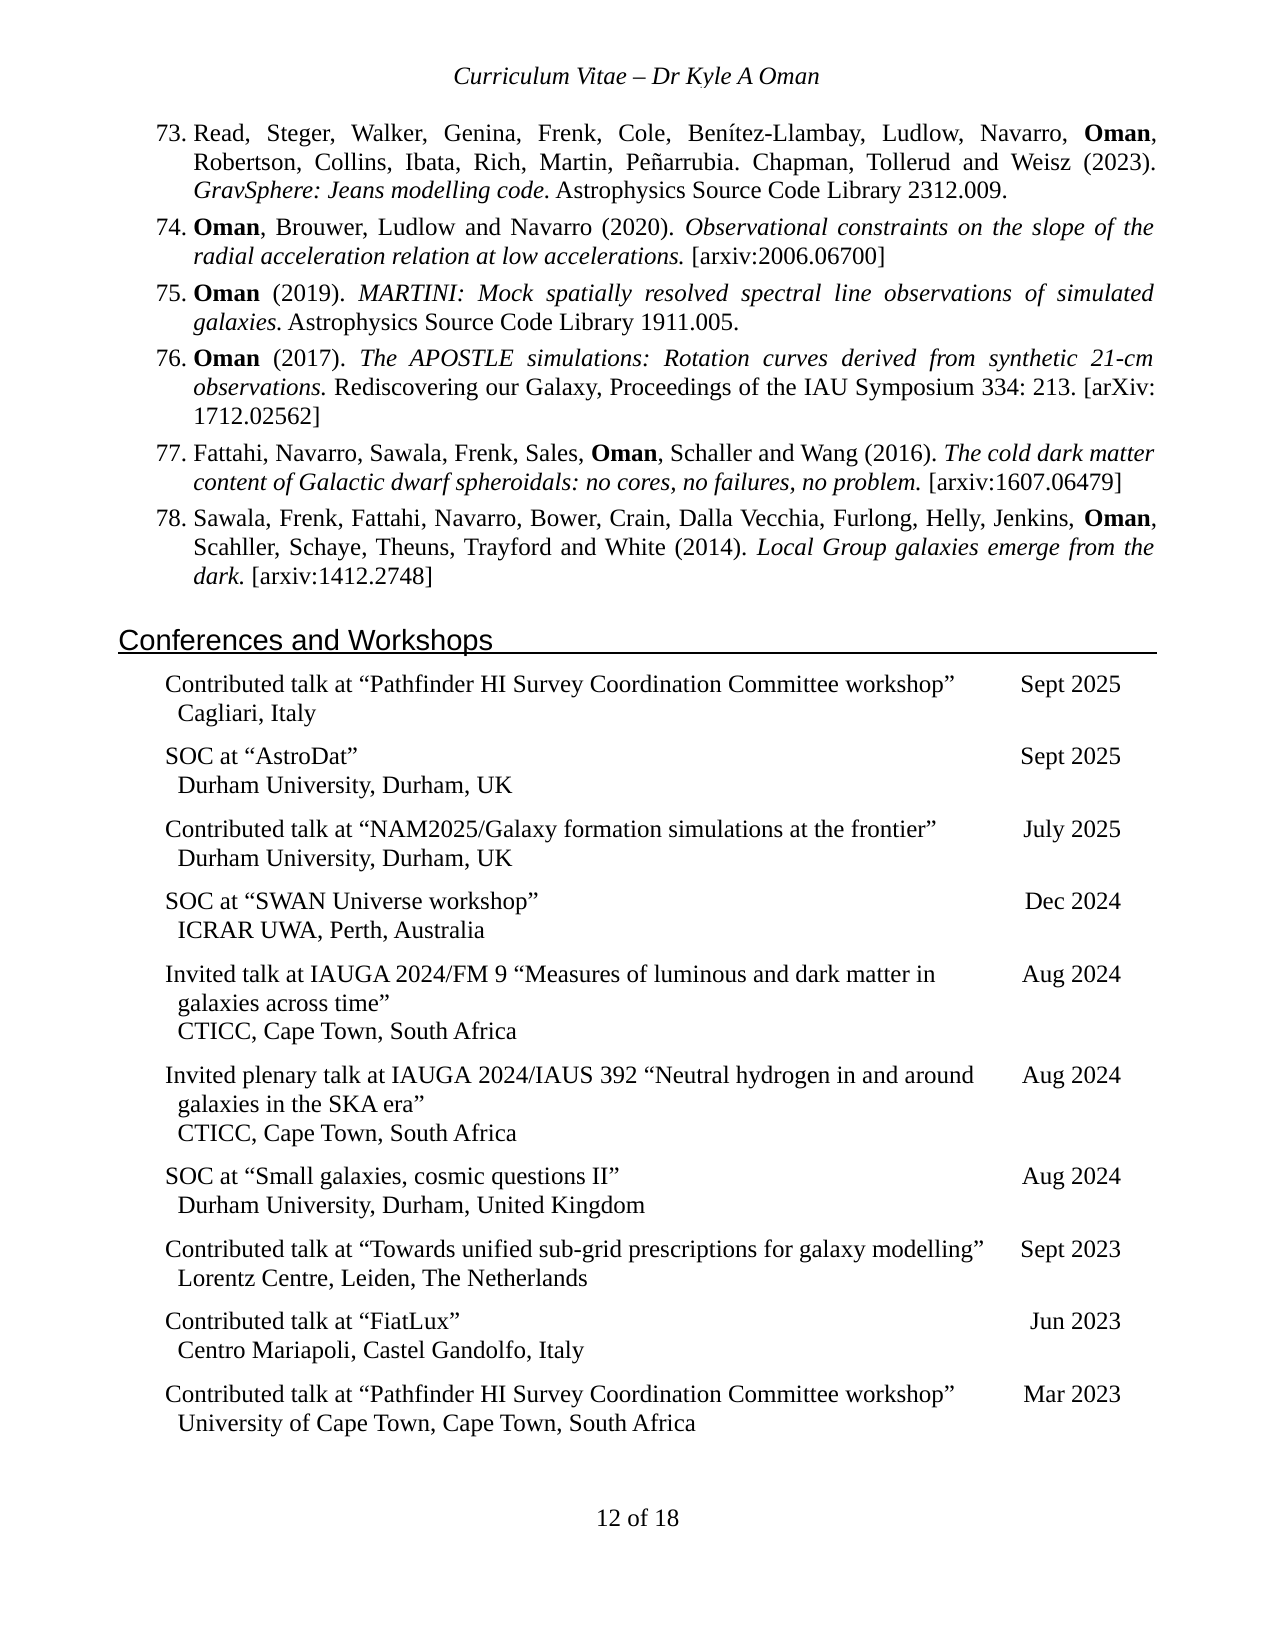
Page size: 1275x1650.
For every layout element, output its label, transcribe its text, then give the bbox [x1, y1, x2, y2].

text Contributed talk at “Pathfinder HI Survey Coordination Committee workshop” Mar 2023 University of Cape Town, Cape Town, South Africa [118, 1379, 1157, 1436]
list Oman (2017). The APOSTLE simulations: Rotation curves derived from synthetic 21-cm observations. Rediscovering our Galaxy, Proceedings of the IAU Symposium 334: 213. [arXiv: 1712.02562] [156, 343, 1157, 430]
text SOC at “AstroDat” Sept 2025 Durham University, Durham, UK [118, 741, 1157, 799]
subtitle Conferences and Workshops [118, 623, 1157, 652]
text Contributed talk at “FiatLux” Jun 2023 Centro Mariapoli, Castel Gandolfo, Italy [118, 1306, 1157, 1364]
list Oman, Brouwer, Ludlow and Navarro (2020). Observational constraints on the slope of the radial acceleration relation at low accelerations. [arxiv:2006.06700] [156, 212, 1157, 270]
text Invited talk at IAUGA 2024/FM 9 “Measures of luminous and dark matter in Aug 2024 galaxies across time” CTICC, Cape Town, South Africa [118, 959, 1157, 1045]
list Read, Steger, Walker, Genina, Frenk, Cole, Benítez-Llambay, Ludlow, Navarro, Oman, Robertson, Collins, Ibata, Rich, Martin, Peñarrubia. Chapman, Tollerud and Weisz (2023). GravSphere: Jeans modelling code. Astrophysics Source Code Library 2312.009. [156, 118, 1157, 204]
list Sawala, Frenk, Fattahi, Navarro, Bower, Crain, Dalla Vecchia, Furlong, Helly, Jenkins, Oman, Scahller, Schaye, Theuns, Trayford and White (2014). Local Group galaxies emerge from the dark. [arxiv:1412.2748] [156, 503, 1157, 590]
list Fattahi, Navarro, Sawala, Frenk, Sales, Oman, Schaller and Wang (2016). The cold dark matter content of Galactic dwarf spheroidals: no cores, no failures, no problem. [arxiv:1607.06479] [156, 438, 1157, 495]
text Invited plenary talk at IAUGA 2024/IAUS 392 “Neutral hydrogen in and around Aug 2024 galaxies in the SKA era” CTICC, Cape Town, South Africa [118, 1060, 1157, 1146]
text SOC at “Small galaxies, cosmic questions II” Aug 2024 Durham University, Durham, United Kingdom [118, 1161, 1157, 1219]
text Contributed talk at “NAM2025/Galaxy formation simulations at the frontier” July 2025 Durham University, Durham, UK [118, 814, 1157, 871]
list Oman (2019). MARTINI: Mock spatially resolved spectral line observations of simulated galaxies. Astrophysics Source Code Library 1911.005. [156, 278, 1157, 335]
text SOC at “SWAN Universe workshop” Dec 2024 ICRAR UWA, Perth, Australia [118, 886, 1157, 944]
text Contributed talk at “Towards unified sub-grid prescriptions for galaxy modelling” Sept 2023 Lorentz Centre, Leiden, The Netherlands [118, 1234, 1157, 1291]
text Contributed talk at “Pathfinder HI Survey Coordination Committee workshop” Sept 2025 Cagliari, Italy [118, 669, 1157, 726]
